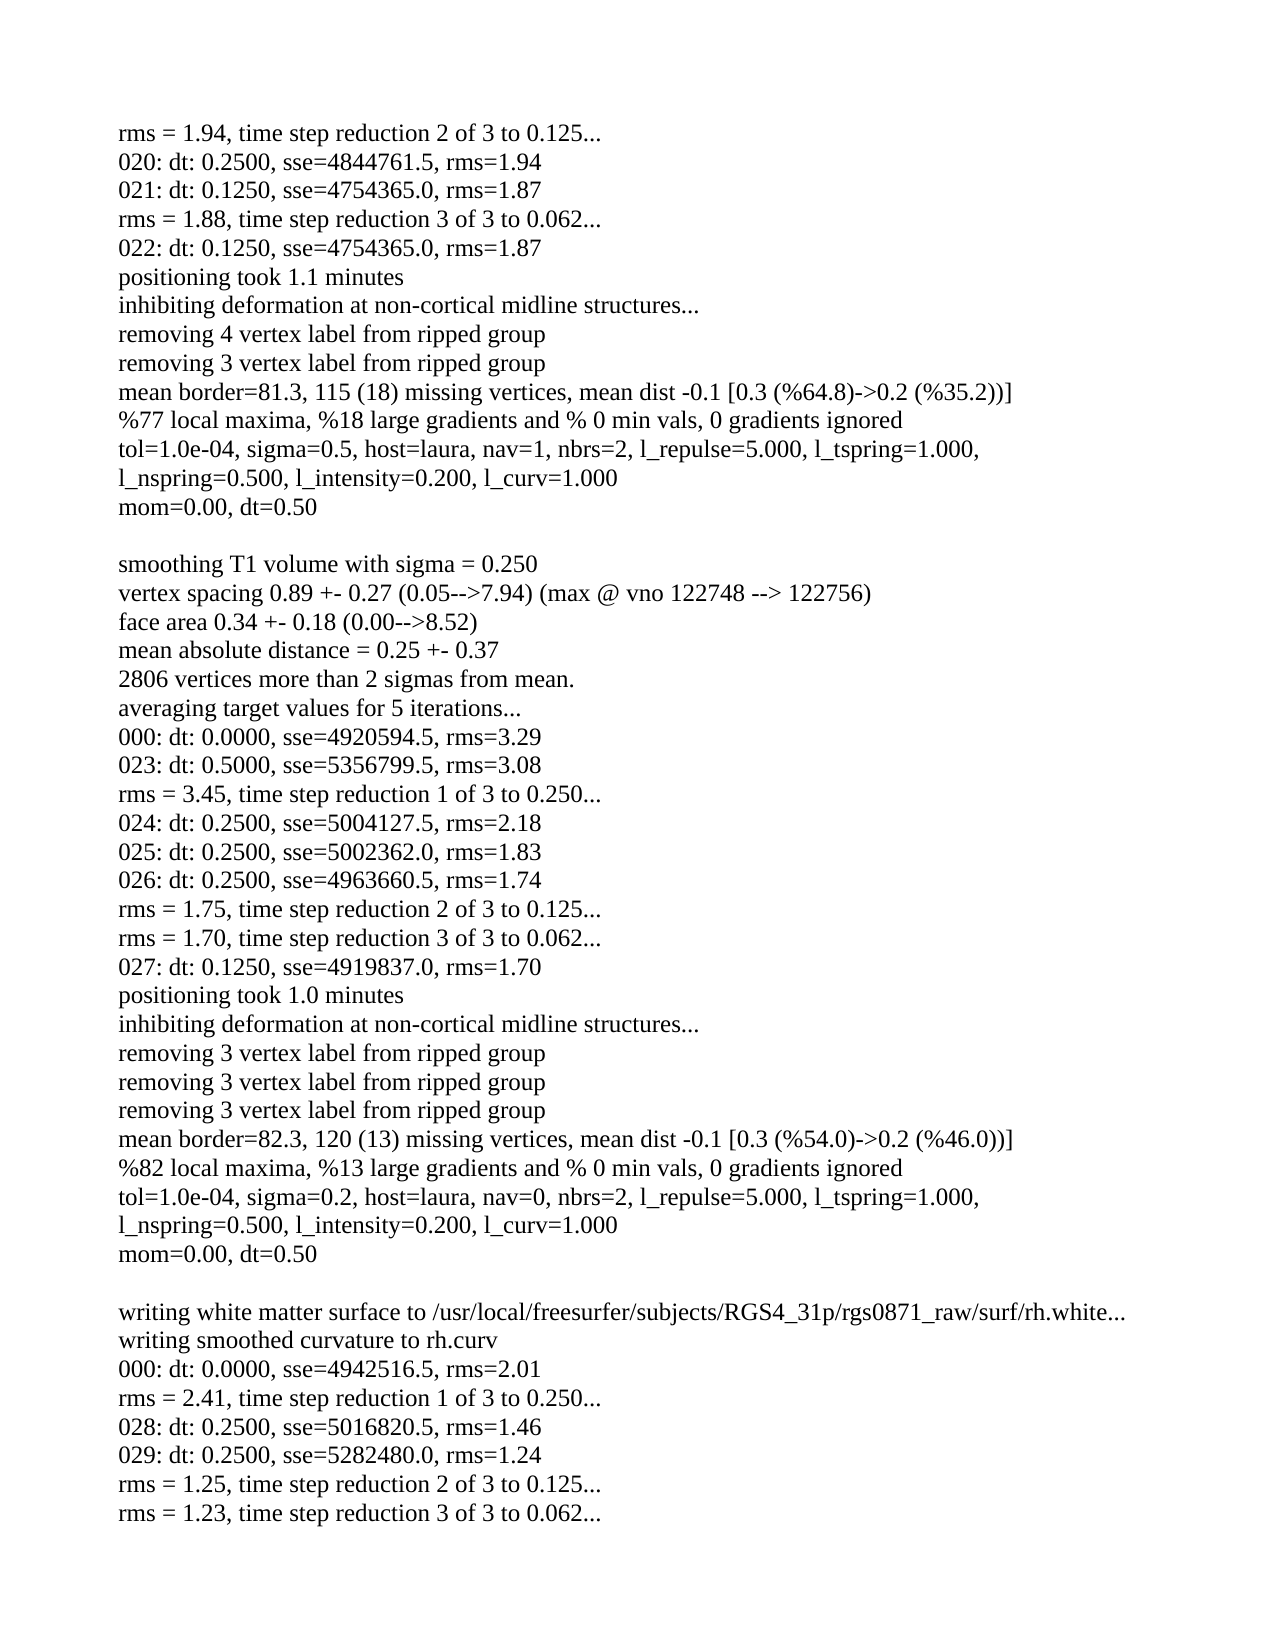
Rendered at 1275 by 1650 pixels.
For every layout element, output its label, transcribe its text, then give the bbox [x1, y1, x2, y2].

text inhibiting deformation at non-cortical midline structures... [118, 1009, 1157, 1038]
text removing 3 vertex label from ripped group [118, 1038, 1157, 1067]
text vertex spacing 0.89 +- 0.27 (0.05-->7.94) (max @ vno 122748 --> 122756) [118, 578, 1157, 607]
text smoothing T1 volume with sigma = 0.250 [118, 549, 1157, 578]
text 2806 vertices more than 2 sigmas from mean. [118, 664, 1157, 693]
text rms = 2.41, time step reduction 1 of 3 to 0.250... [118, 1383, 1157, 1412]
text rms = 3.45, time step reduction 1 of 3 to 0.250... [118, 779, 1157, 808]
text 024: dt: 0.2500, sse=5004127.5, rms=2.18 [118, 808, 1157, 837]
text mean border=81.3, 115 (18) missing vertices, mean dist -0.1 [0.3 (%64.8)->0.2 (%35.2))] [118, 377, 1157, 406]
text mom=0.00, dt=0.50 [118, 1239, 1157, 1268]
text mean border=82.3, 120 (13) missing vertices, mean dist -0.1 [0.3 (%54.0)->0.2 (%46.0))] [118, 1124, 1157, 1153]
text 025: dt: 0.2500, sse=5002362.0, rms=1.83 [118, 837, 1157, 866]
text positioning took 1.0 minutes [118, 981, 1157, 1009]
text face area 0.34 +- 0.18 (0.00-->8.52) [118, 607, 1157, 636]
text rms = 1.70, time step reduction 3 of 3 to 0.062... [118, 923, 1157, 952]
text 021: dt: 0.1250, sse=4754365.0, rms=1.87 [118, 176, 1157, 204]
text positioning took 1.1 minutes [118, 262, 1157, 291]
text removing 4 vertex label from ripped group [118, 319, 1157, 348]
text writing white matter surface to /usr/local/freesurfer/subjects/RGS4_31p/rgs0871_raw/surf/rh.white... [118, 1297, 1157, 1326]
text mom=0.00, dt=0.50 [118, 492, 1157, 521]
text mean absolute distance = 0.25 +- 0.37 [118, 636, 1157, 664]
text writing smoothed curvature to rh.curv [118, 1326, 1157, 1354]
text removing 3 vertex label from ripped group [118, 1096, 1157, 1124]
text removing 3 vertex label from ripped group [118, 1067, 1157, 1096]
text averaging target values for 5 iterations... [118, 693, 1157, 722]
text rms = 1.25, time step reduction 2 of 3 to 0.125... [118, 1469, 1157, 1498]
text 023: dt: 0.5000, sse=5356799.5, rms=3.08 [118, 751, 1157, 779]
text 022: dt: 0.1250, sse=4754365.0, rms=1.87 [118, 233, 1157, 262]
text 000: dt: 0.0000, sse=4920594.5, rms=3.29 [118, 722, 1157, 751]
text inhibiting deformation at non-cortical midline structures... [118, 291, 1157, 319]
text rms = 1.23, time step reduction 3 of 3 to 0.062... [118, 1498, 1157, 1527]
text %82 local maxima, %13 large gradients and % 0 min vals, 0 gradients ignored [118, 1153, 1157, 1182]
text 027: dt: 0.1250, sse=4919837.0, rms=1.70 [118, 952, 1157, 981]
text removing 3 vertex label from ripped group [118, 348, 1157, 377]
text 026: dt: 0.2500, sse=4963660.5, rms=1.74 [118, 866, 1157, 894]
text tol=1.0e-04, sigma=0.2, host=laura, nav=0, nbrs=2, l_repulse=5.000, l_tspring=1.000, l_nspring=0.500, l_intensity=0.200, l_curv=1.000 [118, 1182, 1157, 1239]
text rms = 1.94, time step reduction 2 of 3 to 0.125... [118, 118, 1157, 147]
text 020: dt: 0.2500, sse=4844761.5, rms=1.94 [118, 147, 1157, 176]
text rms = 1.88, time step reduction 3 of 3 to 0.062... [118, 204, 1157, 233]
text 029: dt: 0.2500, sse=5282480.0, rms=1.24 [118, 1441, 1157, 1469]
text %77 local maxima, %18 large gradients and % 0 min vals, 0 gradients ignored [118, 406, 1157, 434]
text 028: dt: 0.2500, sse=5016820.5, rms=1.46 [118, 1412, 1157, 1441]
text tol=1.0e-04, sigma=0.5, host=laura, nav=1, nbrs=2, l_repulse=5.000, l_tspring=1.000, l_nspring=0.500, l_intensity=0.200, l_curv=1.000 [118, 434, 1157, 492]
text 000: dt: 0.0000, sse=4942516.5, rms=2.01 [118, 1354, 1157, 1383]
text rms = 1.75, time step reduction 2 of 3 to 0.125... [118, 894, 1157, 923]
